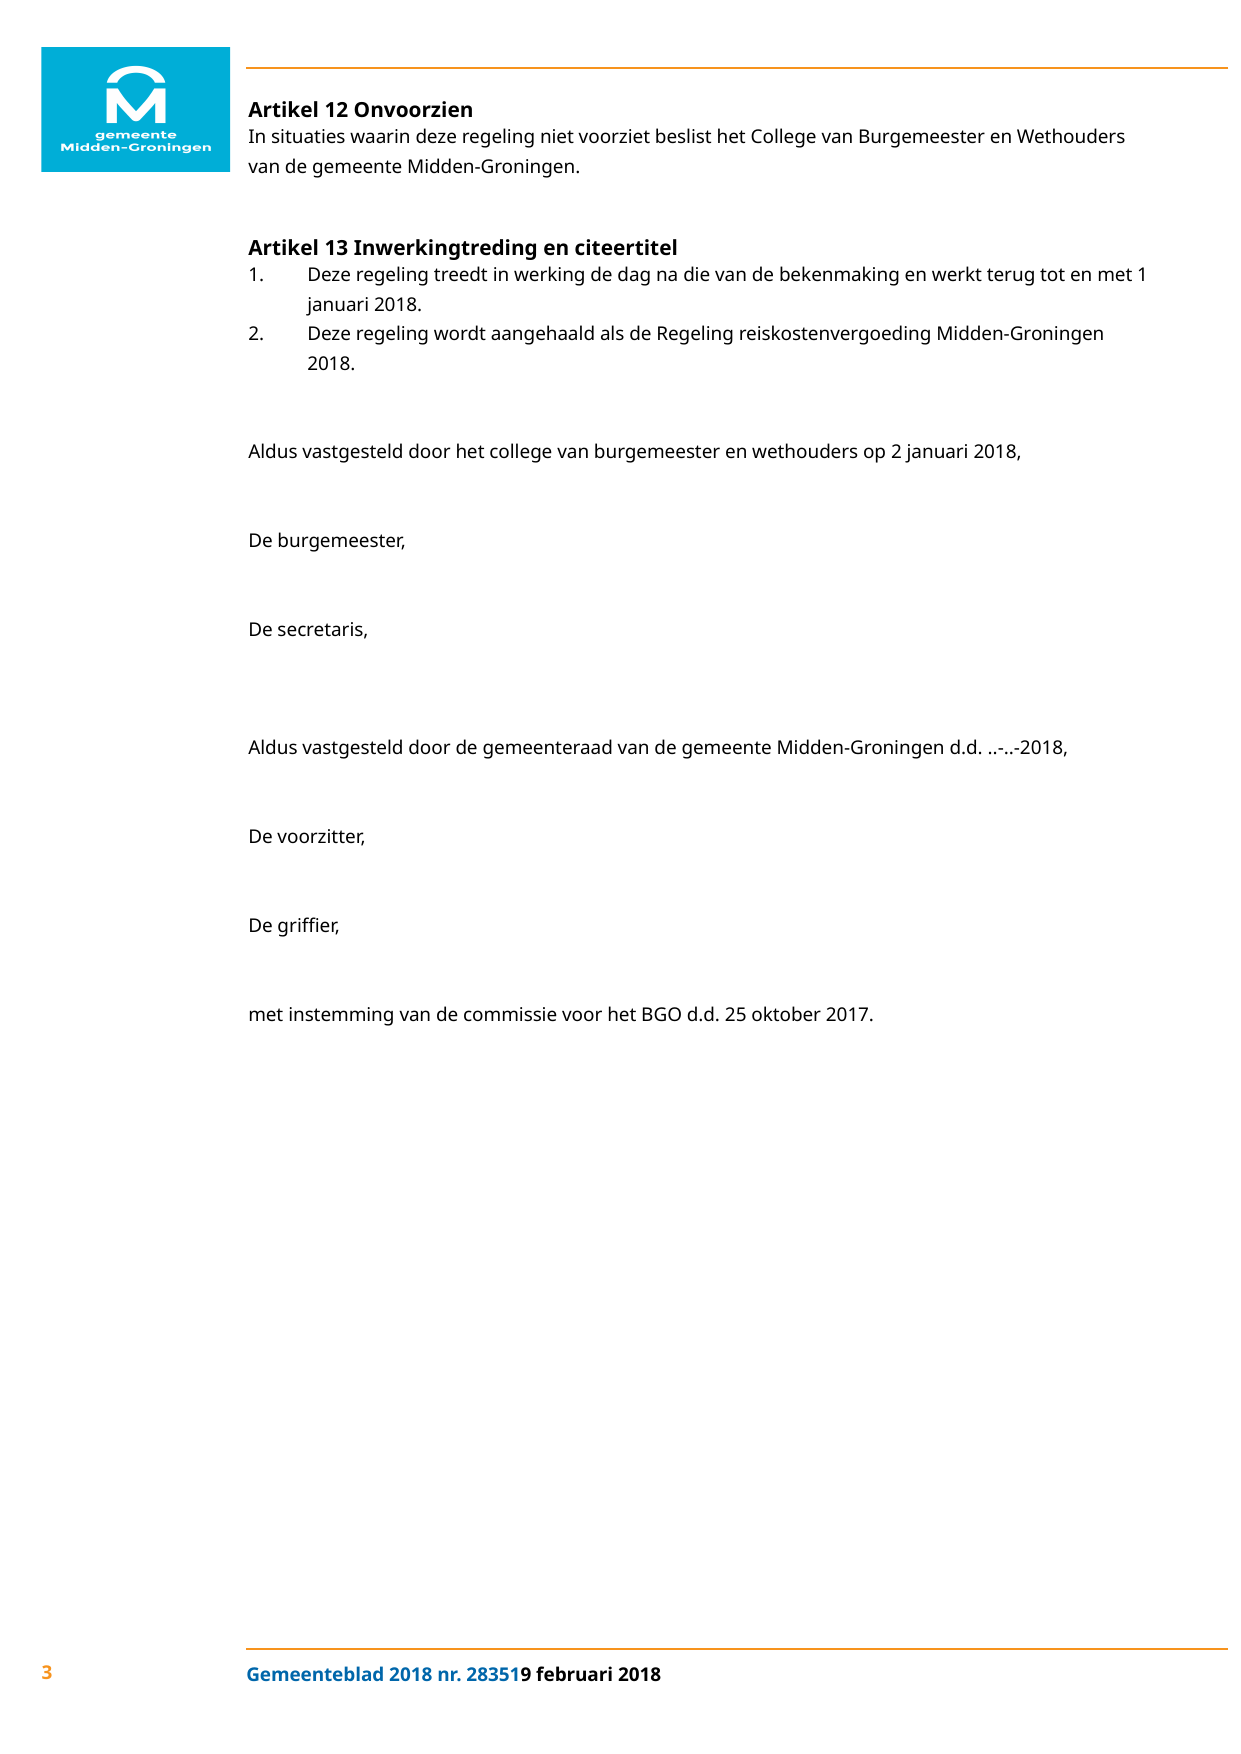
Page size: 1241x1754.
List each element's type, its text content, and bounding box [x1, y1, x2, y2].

text In situaties waarin deze regeling niet voorziet beslist het College van Burgemeester en Wethouders van de gemeente Midden-Groningen. [248, 123, 1152, 178]
picture [107, 89, 165, 122]
text Artikel 12 Onvoorzien [248, 95, 1152, 123]
text De griffier, [248, 912, 1152, 938]
list Deze regeling treedt in werking de dag na die van de bekenmaking en werkt terug tot en met 1 januari 2018. [248, 261, 1152, 317]
picture [108, 66, 164, 82]
text De secretaris, [248, 616, 1152, 642]
picture [184, 146, 190, 153]
text De voorzitter, [248, 823, 1152, 849]
text met instemming van de commissie voor het BGO d.d. 25 oktober 2017. [248, 1001, 1152, 1027]
text Aldus vastgesteld door de gemeenteraad van de gemeente Midden-Groningen d.d. ..-..-2018, [248, 734, 1152, 760]
text Aldus vastgesteld door het college van burgemeester en wethouders op 2 januari 2018, [248, 439, 1152, 464]
text Artikel 13 Inwerkingtreding en citeertitel [248, 233, 1152, 261]
list Deze regeling wordt aangehaald als de Regeling reiskostenvergoeding Midden-Groningen 2018. [248, 320, 1152, 376]
text De burgemeester, [248, 527, 1152, 553]
